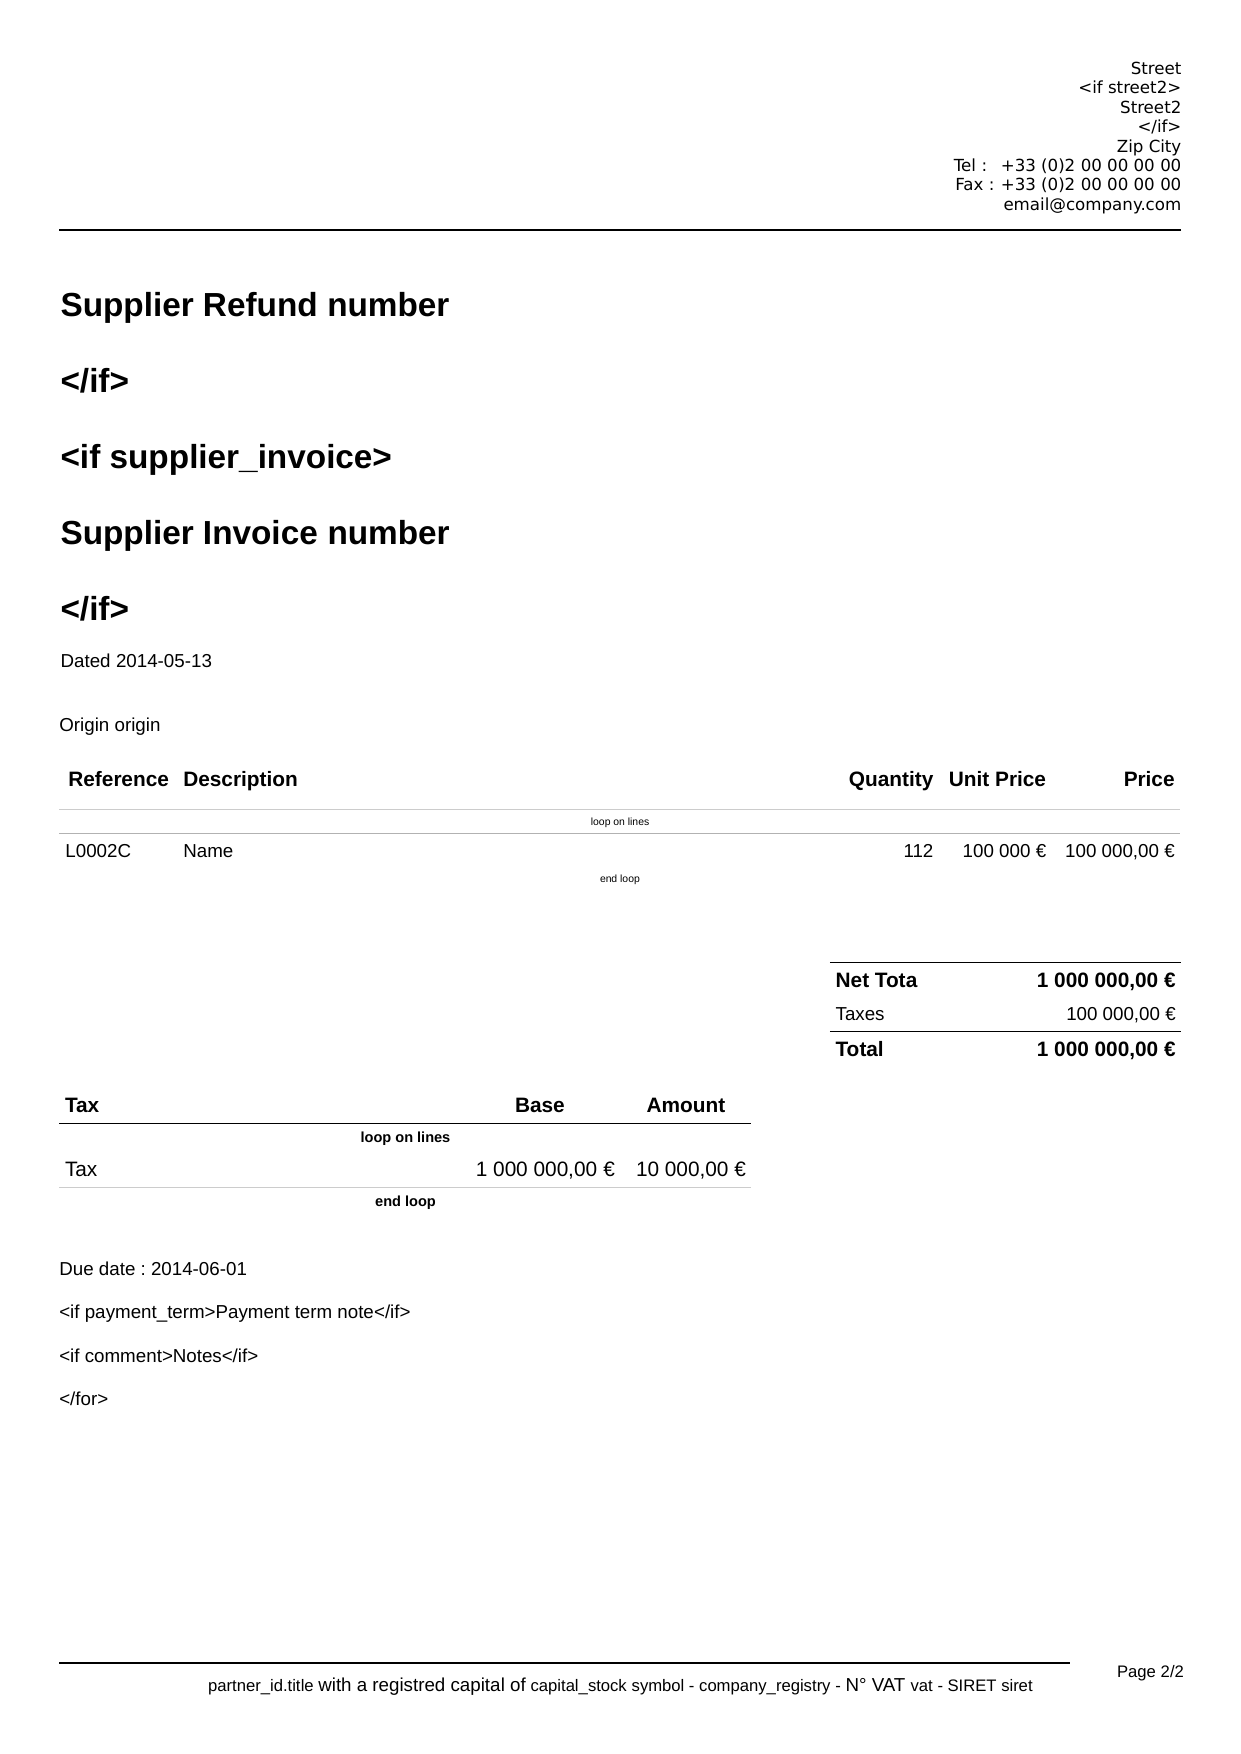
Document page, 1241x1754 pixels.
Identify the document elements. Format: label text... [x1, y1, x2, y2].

table_cell 1 000 000,00 € [459, 1151, 620, 1187]
table_header Quantity [745, 736, 939, 809]
table_header Supplier Refund number </if> <if supplier_invoice> Supplier Invoice number </if> Dated 2014-05-13 [59, 260, 686, 671]
table_header Base [459, 1088, 620, 1123]
table_header Reference [59, 736, 177, 809]
table_cell 100 000 € [939, 834, 1052, 867]
table_cell end loop [59, 1188, 751, 1215]
text Due date : 2014-06-01 [59, 1258, 1181, 1280]
table_header Description [177, 736, 745, 809]
table_cell Total [830, 1032, 1003, 1066]
table_header Price [1052, 736, 1180, 809]
table_cell 112 [745, 834, 939, 867]
table_cell 100 000,00 € [1052, 834, 1180, 867]
table_cell loop on lines [59, 1124, 751, 1151]
text </for> [59, 1388, 1181, 1409]
table_cell end loop [59, 867, 1180, 897]
table_cell Tax [59, 1151, 459, 1187]
text <if comment>Notes</if> [59, 1344, 1181, 1366]
table_header Unit Price [939, 736, 1052, 809]
table_header 1 000 000,00 € [1003, 963, 1181, 997]
table_header Amount [620, 1088, 751, 1123]
table_header Tax [59, 1088, 459, 1123]
table_cell 100 000,00 € [1003, 998, 1181, 1031]
table_cell 10 000,00 € [620, 1151, 751, 1187]
table_cell loop on lines [59, 810, 1180, 833]
table_cell Name [177, 834, 745, 867]
text <if payment_term>Payment term note</if> [59, 1301, 1181, 1323]
text Origin origin [59, 714, 1181, 736]
table_header [686, 260, 1180, 671]
table_cell 1 000 000,00 € [1003, 1032, 1181, 1066]
table_header Net Tota [830, 963, 1003, 997]
table_cell Taxes [830, 998, 1003, 1031]
table_cell L0002C [59, 834, 177, 867]
